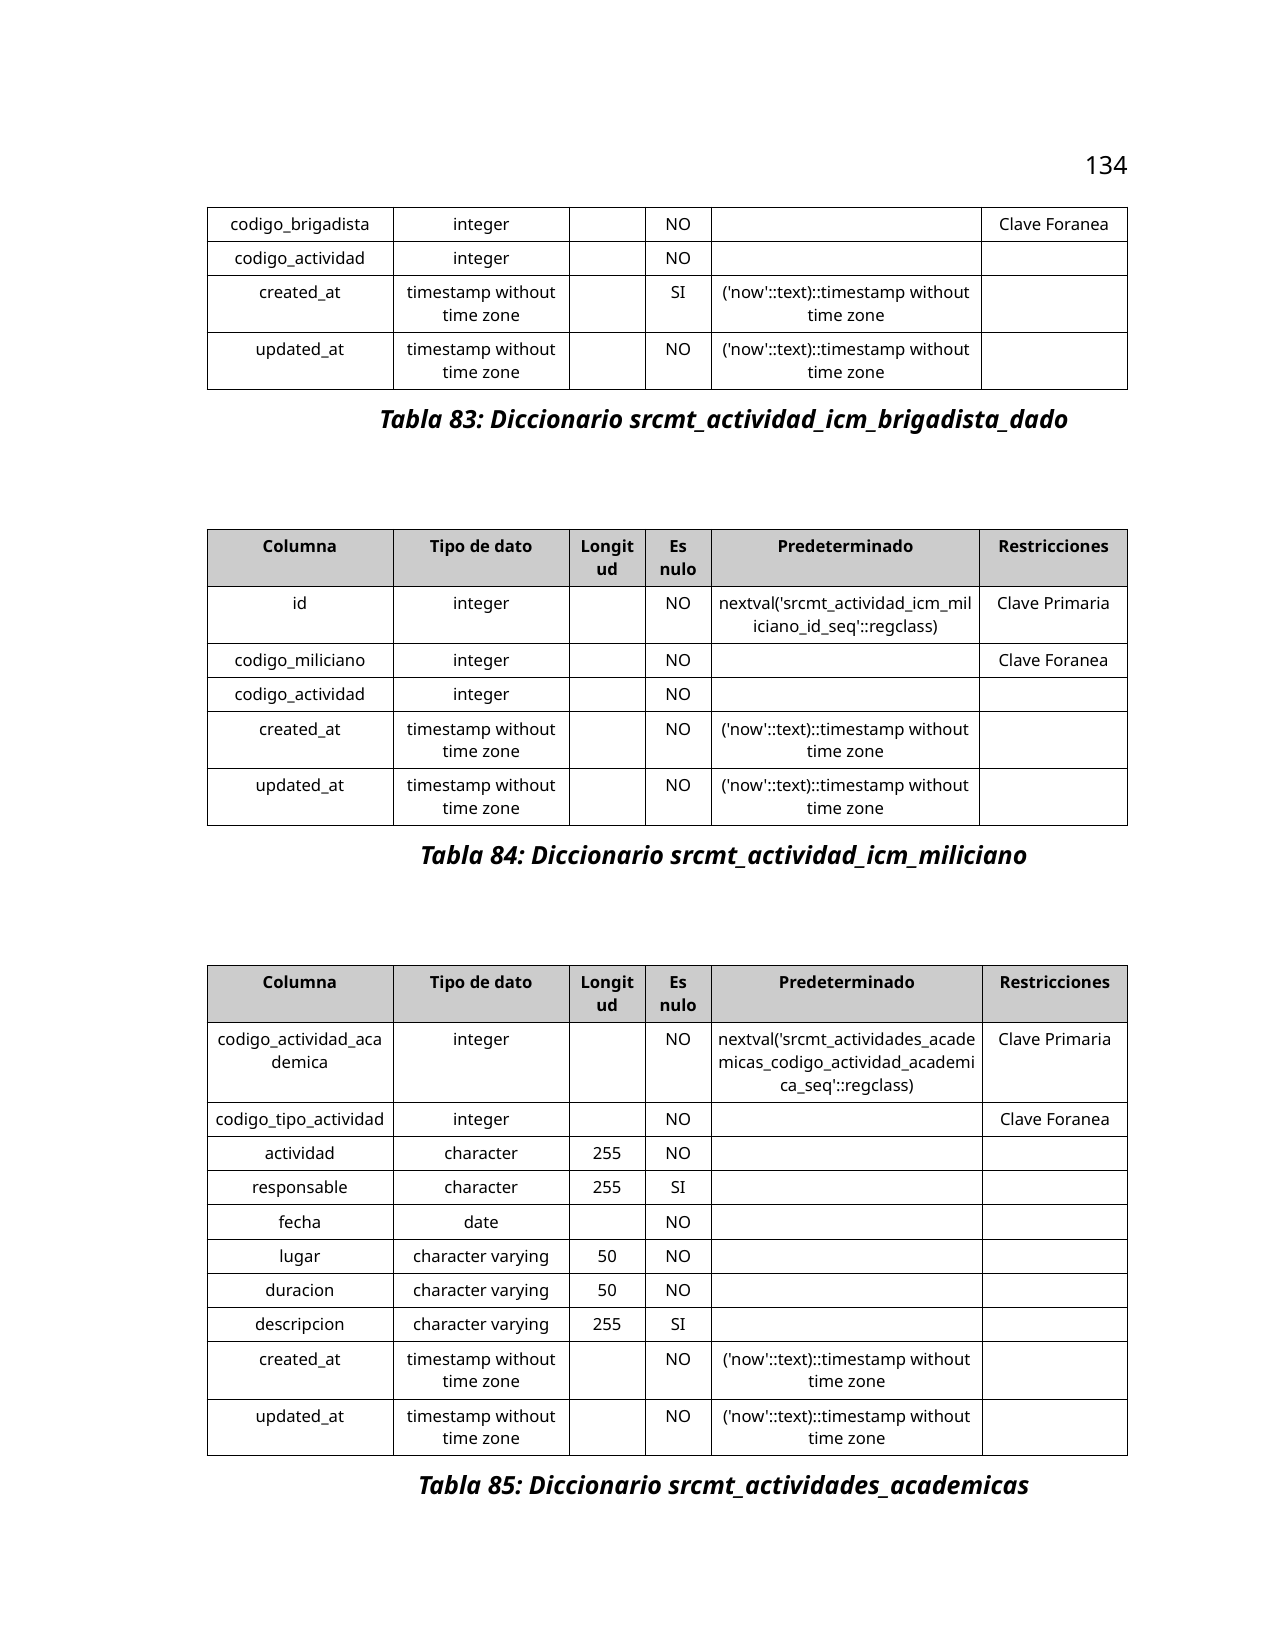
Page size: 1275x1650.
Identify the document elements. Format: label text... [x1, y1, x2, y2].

table_cell [712, 208, 981, 241]
table_cell timestamp without time zone [394, 1400, 569, 1455]
table_cell Clave Foranea [983, 1103, 1127, 1136]
table_cell [982, 333, 1127, 389]
table_cell NO [646, 1342, 711, 1398]
table_cell SI [646, 1171, 711, 1204]
table_cell ('now'::text)::timestamp without time zone [712, 1400, 982, 1455]
table_header Predeterminado [712, 966, 982, 1022]
text Tabla 85: Diccionario srcmt_actividades_academicas [248, 1468, 1127, 1502]
table_cell NO [646, 644, 711, 677]
table_cell [983, 1308, 1127, 1341]
table_cell date [394, 1205, 569, 1239]
table_cell character varying [394, 1274, 569, 1307]
table_cell [712, 1171, 982, 1204]
table_cell [980, 712, 1127, 768]
table_cell 255 [570, 1137, 645, 1170]
table_cell timestamp without time zone [394, 769, 569, 825]
table_header Tipo de dato [394, 966, 569, 1022]
table_cell integer [394, 208, 569, 241]
table_cell SI [646, 1308, 711, 1341]
table_header Predeterminado [712, 530, 979, 586]
table_cell [980, 769, 1127, 825]
table_cell created_at [208, 276, 393, 332]
table_cell [982, 276, 1127, 332]
table_cell [983, 1205, 1127, 1239]
table_cell ('now'::text)::timestamp without time zone [712, 276, 981, 332]
table_cell [570, 1400, 645, 1455]
table_header Es nulo [646, 530, 711, 586]
table_cell Clave Foranea [980, 644, 1127, 677]
table_cell [983, 1171, 1127, 1204]
table_header Es nulo [646, 966, 711, 1022]
table_cell responsable [208, 1171, 393, 1204]
table_cell [570, 276, 645, 332]
table_header Restricciones [980, 530, 1127, 586]
table_cell [570, 769, 645, 825]
table_cell [983, 1274, 1127, 1307]
table_cell descripcion [208, 1308, 393, 1341]
table_cell NO [646, 208, 711, 241]
table_header Columna [208, 966, 393, 1022]
table_cell ('now'::text)::timestamp without time zone [712, 1342, 982, 1398]
table_cell NO [646, 1023, 711, 1102]
table_header Restricciones [983, 966, 1127, 1022]
table_cell [712, 1103, 982, 1136]
table_cell 50 [570, 1240, 645, 1273]
table_cell [983, 1342, 1127, 1398]
table_cell NO [646, 712, 711, 768]
table_cell NO [646, 242, 711, 275]
table_cell codigo_tipo_actividad [208, 1103, 393, 1136]
table_cell NO [646, 1137, 711, 1170]
table_cell 255 [570, 1308, 645, 1341]
table_cell codigo_brigadista [208, 208, 393, 241]
table_cell SI [646, 276, 711, 332]
table_cell [983, 1137, 1127, 1170]
table_cell [570, 1205, 645, 1239]
table_cell NO [646, 1274, 711, 1307]
table_cell created_at [208, 1342, 393, 1398]
table_header Longitud [570, 530, 645, 586]
table_cell [570, 1023, 645, 1102]
table_header Longitud [570, 966, 645, 1022]
table_cell ('now'::text)::timestamp without time zone [712, 333, 981, 389]
table_cell [712, 1137, 982, 1170]
table_cell [980, 678, 1127, 711]
table_cell [983, 1400, 1127, 1455]
table_cell [983, 1240, 1127, 1273]
table_cell updated_at [208, 1400, 393, 1455]
table_cell [570, 333, 645, 389]
table_cell NO [646, 1400, 711, 1455]
table_cell 255 [570, 1171, 645, 1204]
table_cell [712, 1205, 982, 1239]
table_cell integer [394, 242, 569, 275]
table_cell [712, 678, 979, 711]
table_cell NO [646, 769, 711, 825]
table_cell codigo_actividad [208, 242, 393, 275]
table_header Columna [208, 530, 393, 586]
table_cell actividad [208, 1137, 393, 1170]
table_cell nextval('srcmt_actividades_academicas_codigo_actividad_academica_seq'::regclass) [712, 1023, 982, 1102]
table_cell character varying [394, 1240, 569, 1273]
table_cell created_at [208, 712, 393, 768]
table_cell [570, 644, 645, 677]
text Tabla 83: Diccionario srcmt_actividad_icm_brigadista_dado [248, 402, 1127, 436]
table_cell Clave Primaria [983, 1023, 1127, 1102]
table_cell [570, 1342, 645, 1398]
table_cell nextval('srcmt_actividad_icm_miliciano_id_seq'::regclass) [712, 587, 979, 643]
table_cell integer [394, 678, 569, 711]
table_cell NO [646, 1103, 711, 1136]
table_cell Clave Primaria [980, 587, 1127, 643]
table_cell duracion [208, 1274, 393, 1307]
table_cell character [394, 1137, 569, 1170]
table_cell NO [646, 1205, 711, 1239]
table_cell ('now'::text)::timestamp without time zone [712, 769, 979, 825]
table_cell NO [646, 678, 711, 711]
table_cell integer [394, 1023, 569, 1102]
table_cell integer [394, 1103, 569, 1136]
table_cell [712, 1240, 982, 1273]
table_cell [570, 208, 645, 241]
table_cell NO [646, 587, 711, 643]
table_cell codigo_miliciano [208, 644, 393, 677]
table_cell integer [394, 587, 569, 643]
table_cell updated_at [208, 769, 393, 825]
table_cell codigo_actividad_academica [208, 1023, 393, 1102]
table_cell [570, 678, 645, 711]
text Tabla 84: Diccionario srcmt_actividad_icm_miliciano [248, 838, 1127, 872]
table_cell timestamp without time zone [394, 712, 569, 768]
table_cell [570, 242, 645, 275]
table_cell [712, 242, 981, 275]
table_cell [570, 587, 645, 643]
table_cell timestamp without time zone [394, 276, 569, 332]
table_cell codigo_actividad [208, 678, 393, 711]
table_cell integer [394, 644, 569, 677]
table_cell NO [646, 333, 711, 389]
table_cell 50 [570, 1274, 645, 1307]
table_header Tipo de dato [394, 530, 569, 586]
table_cell [712, 1274, 982, 1307]
table_cell lugar [208, 1240, 393, 1273]
table_cell character [394, 1171, 569, 1204]
table_cell id [208, 587, 393, 643]
table_cell updated_at [208, 333, 393, 389]
table_cell NO [646, 1240, 711, 1273]
table_cell [982, 242, 1127, 275]
table_cell fecha [208, 1205, 393, 1239]
table_cell ('now'::text)::timestamp without time zone [712, 712, 979, 768]
table_cell timestamp without time zone [394, 1342, 569, 1398]
table_cell [570, 712, 645, 768]
table_cell [712, 644, 979, 677]
table_cell timestamp without time zone [394, 333, 569, 389]
table_cell character varying [394, 1308, 569, 1341]
table_cell [712, 1308, 982, 1341]
table_cell Clave Foranea [982, 208, 1127, 241]
table_cell [570, 1103, 645, 1136]
